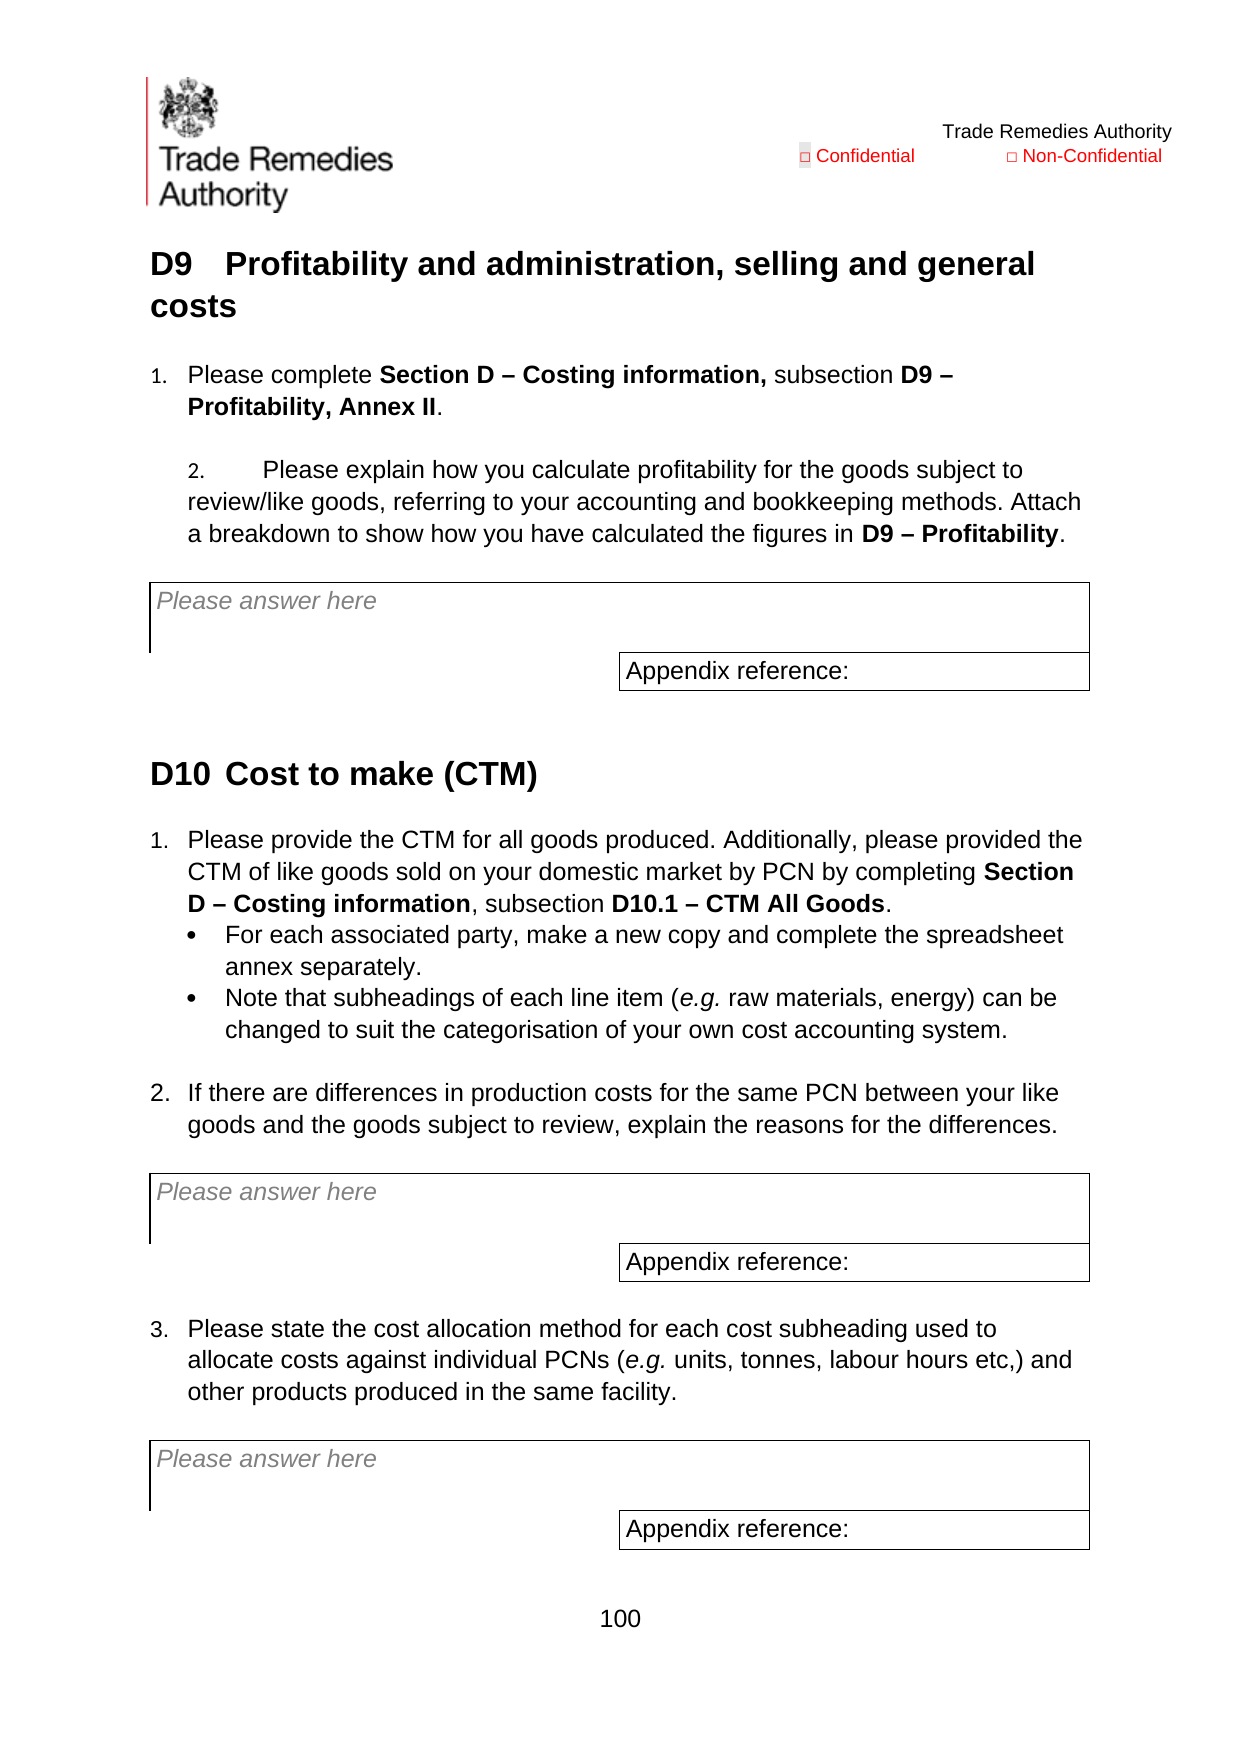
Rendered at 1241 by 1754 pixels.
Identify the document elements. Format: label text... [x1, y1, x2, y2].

list Please explain how you calculate profitability for the goods subject to review/like goods, referring to your accounting and bookkeeping methods. Attach a breakdown to show how you have calculated the figures in D9 – Profitability. [187, 455, 1090, 547]
table_cell [150, 1244, 619, 1281]
table_header Please answer here [151, 583, 1089, 652]
table_cell Appendix reference: [620, 653, 1089, 690]
list Note that subheadings of each line item (e.g. raw materials, energy) can be changed to suit the categorisation of your own cost accounting system. [187, 983, 1090, 1044]
table_cell Appendix reference: [620, 1511, 1089, 1548]
table_cell Appendix reference: [620, 1244, 1089, 1281]
list Please provide the CTM for all goods produced. Additionally, please provided the CTM of like goods sold on your domestic market by PCN by completing Section D – Costing information, subsection D10.1 – CTM All Goods. [150, 826, 1090, 917]
table_header Please answer here [151, 1441, 1089, 1510]
table_cell [150, 653, 619, 690]
list Please complete Section D – Costing information, subsection D9 – Profitability, Annex II. [150, 360, 1090, 421]
list Please state the cost allocation method for each cost subheading used to allocate costs against individual PCNs (e.g. units, tonnes, labour hours etc,) and other products produced in the same facility. [150, 1314, 1090, 1406]
table_header Please answer here [151, 1174, 1089, 1243]
list For each associated party, make a new copy and complete the spreadsheet annex separately. [187, 920, 1090, 981]
table_cell [150, 1511, 619, 1548]
subtitle D9 Profitability and administration, selling and general costs [150, 244, 1090, 325]
list If there are differences in production costs for the same PCN between your like goods and the goods subject to review, explain the reasons for the differences. [150, 1078, 1090, 1138]
subtitle D10 Cost to make (CTM) [150, 754, 1090, 793]
